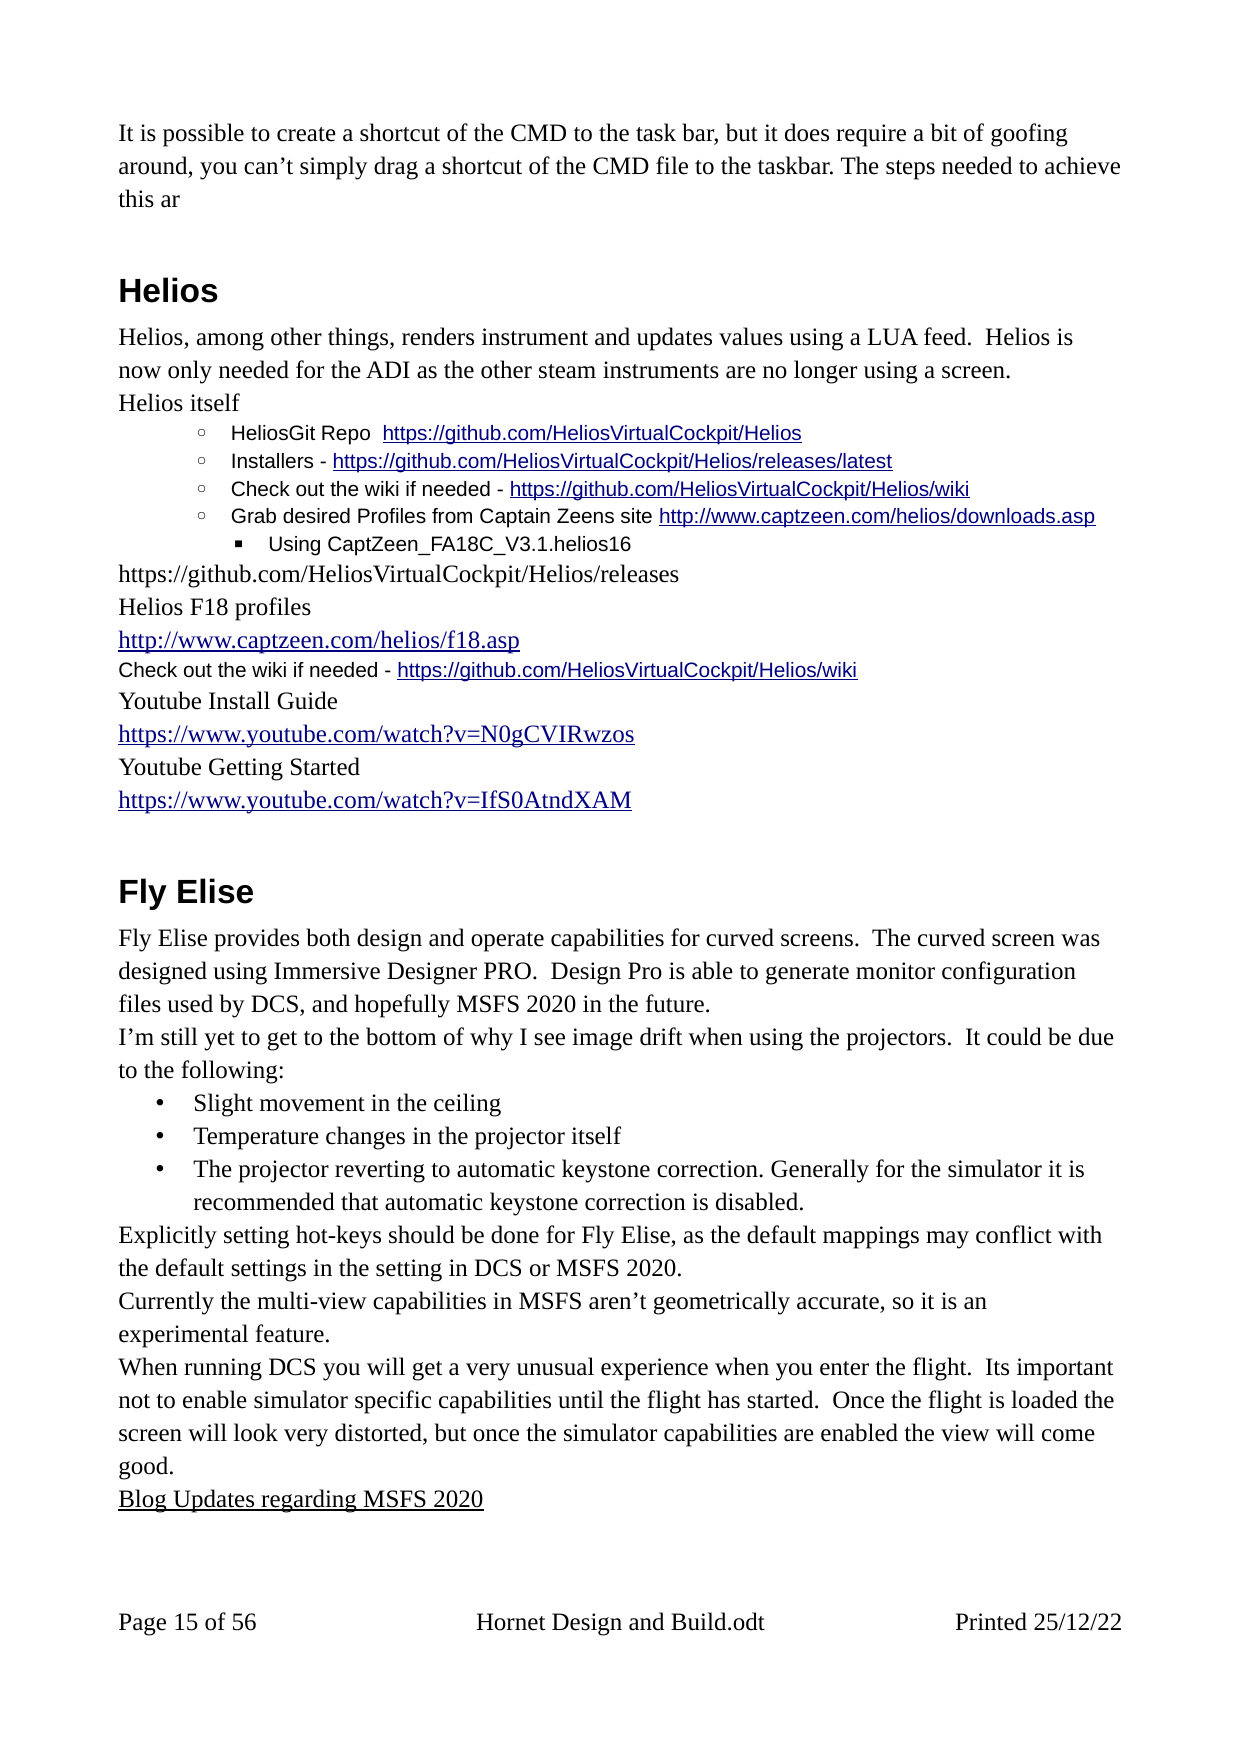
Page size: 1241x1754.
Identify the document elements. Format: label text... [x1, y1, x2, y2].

list HeliosGit Repo https://github.com/HeliosVirtualCockpit/Helios [193, 421, 1122, 445]
subtitle Fly Elise [118, 872, 1122, 910]
text Youtube Install Guide [118, 686, 1122, 714]
text Youtube Getting Started [118, 752, 1122, 781]
list The projector reverting to automatic keystone correction. Generally for the simulator it is recommended that automatic keystone correction is disabled. [156, 1154, 1122, 1216]
list Using CaptZeen_FA18C_V3.1.helios16 [231, 532, 1122, 556]
text When running DCS you will get a very unusual experience when you enter the flight. Its important not to enable simulator specific capabilities until the flight has started. Once the flight is loaded the screen will look very distorted, but once the simulator capabilities are enabled the view will come good. [118, 1352, 1122, 1480]
text https://github.com/HeliosVirtualCockpit/Helios/releases [118, 559, 1122, 588]
text Helios itself [118, 388, 1122, 417]
list Slight movement in the ceiling [156, 1088, 1122, 1117]
text Helios, among other things, renders instrument and updates values using a LUA feed. Helios is now only needed for the ADI as the other steam instruments are no longer using a screen. [118, 322, 1122, 384]
list Grab desired Profiles from Captain Zeens site http://www.captzeen.com/helios/downloads.asp [193, 504, 1122, 528]
subtitle Helios [118, 271, 1122, 310]
text It is possible to create a shortcut of the CMD to the task bar, but it does require a bit of goofing around, you can’t simply drag a shortcut of the CMD file to the taskbar. The steps needed to achieve this ar [118, 118, 1122, 213]
list Installers - https://github.com/HeliosVirtualCockpit/Helios/releases/latest [193, 449, 1122, 473]
text Explicitly setting hot-keys should be done for Fly Elise, as the default mappings may conflict with the default settings in the setting in DCS or MSFS 2020. [118, 1220, 1122, 1282]
text https://www.youtube.com/watch?v=IfS0AtndXAM [118, 785, 1122, 814]
list Check out the wiki if needed - https://github.com/HeliosVirtualCockpit/Helios/wiki [193, 476, 1122, 501]
text Check out the wiki if needed - https://github.com/HeliosVirtualCockpit/Helios/wiki [118, 658, 1122, 682]
text I’m still yet to get to the bottom of why I see image drift when using the projectors. It could be due to the following: [118, 1022, 1122, 1084]
text Currently the multi-view capabilities in MSFS aren’t geometrically accurate, so it is an experimental feature. [118, 1286, 1122, 1348]
list Temperature changes in the projector itself [156, 1121, 1122, 1150]
text Helios F18 profiles [118, 592, 1122, 621]
text Blog Updates regarding MSFS 2020 [118, 1484, 1122, 1513]
text http://www.captzeen.com/helios/f18.asp [118, 625, 1122, 654]
text https://www.youtube.com/watch?v=N0gCVIRwzos [118, 719, 1122, 748]
text Fly Elise provides both design and operate capabilities for curved screens. The curved screen was designed using Immersive Designer PRO. Design Pro is able to generate monitor configuration files used by DCS, and hopefully MSFS 2020 in the future. [118, 923, 1122, 1018]
